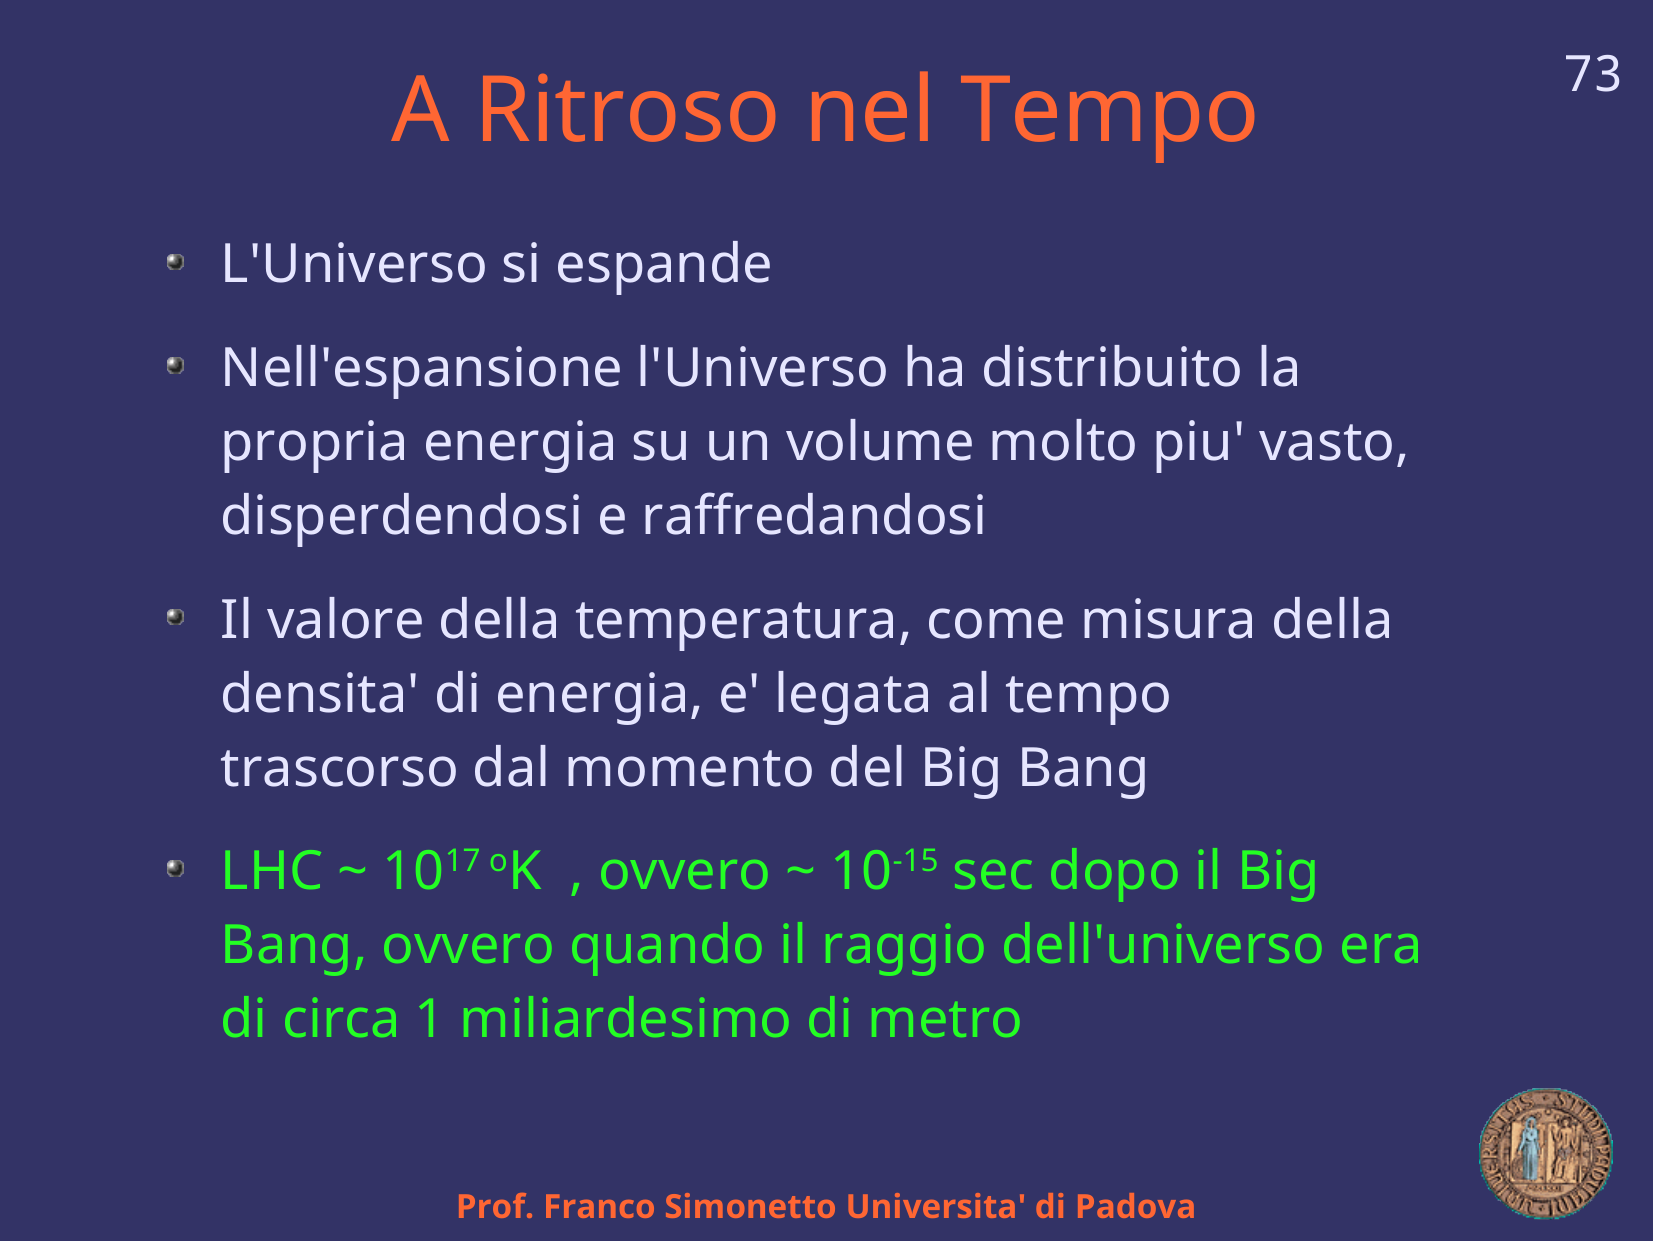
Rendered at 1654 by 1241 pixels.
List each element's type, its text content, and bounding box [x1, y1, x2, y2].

title A Ritroso nel Tempo [82, 55, 1571, 156]
list L'Universo si espande Nell'espansione l'Universo ha distribuito la propria energia su un volume molto piu' vasto, disperdendosi e raffredandosi Il valore della temperatura, come misura della densita' di energia, e' legata al tempo trascorso dal momento del Big Bang LHC ~ 1017 oK , ovvero ~ 10-15 sec dopo il Big Bang, ovvero quando il raggio dell'universo era di circa 1 miliardesimo di metro [150, 225, 1426, 1119]
picture [1479, 1087, 1613, 1221]
